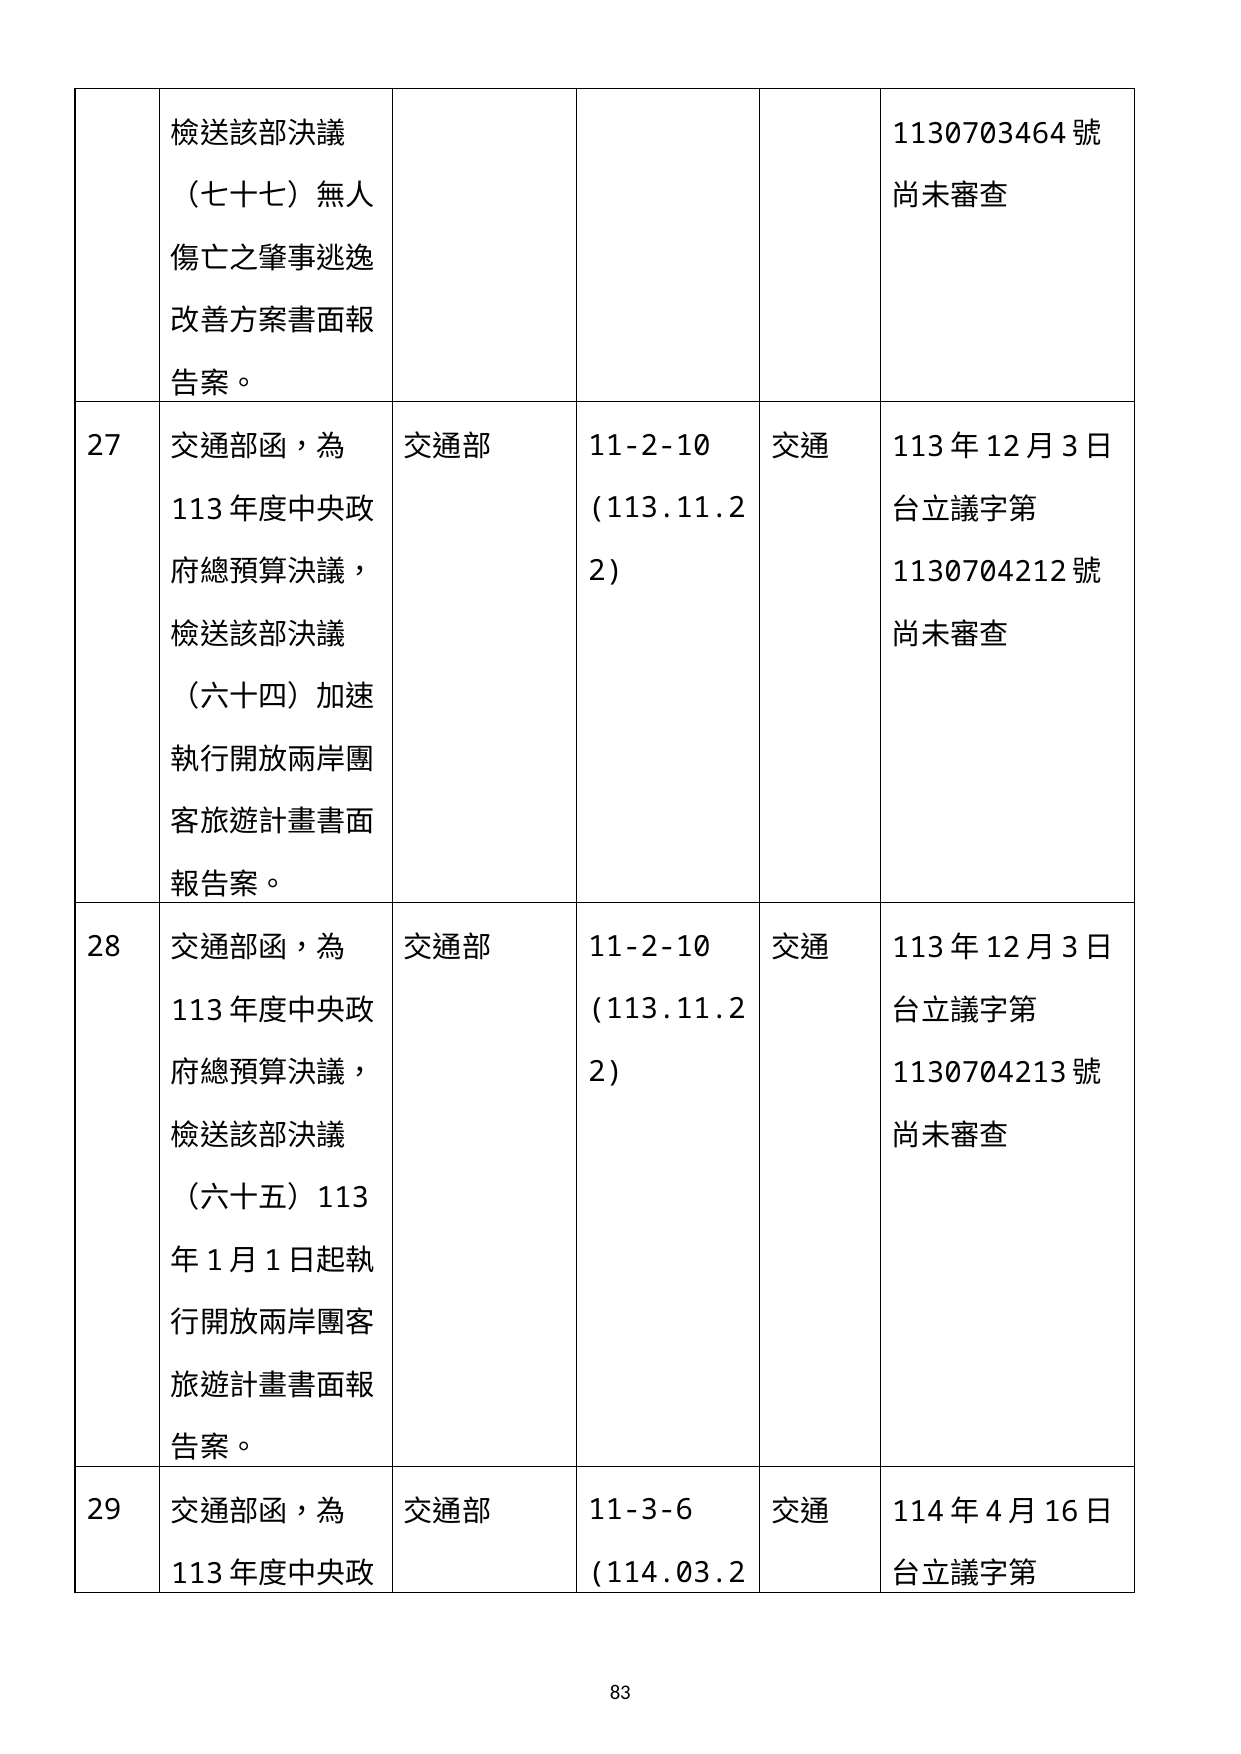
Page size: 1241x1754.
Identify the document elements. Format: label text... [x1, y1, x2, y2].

table_cell 11-3-6 (114.03.2 [577, 1467, 759, 1592]
table_cell 27 [76, 402, 159, 902]
table_cell 113年12月3日 台立議字第1130704213號 尚未審查 [881, 903, 1134, 1466]
table_cell 交通部函，為113年度中央政府總預算決議，檢送該部決議（六十五）113年1月1日起執行開放兩岸團客旅遊計畫書面報告案。 [160, 903, 392, 1466]
table_cell [393, 89, 576, 401]
table_cell 11-2-10 (113.11.22) [577, 903, 759, 1466]
table_cell 交通部 [393, 903, 576, 1466]
table_cell 交通部 [393, 402, 576, 902]
table_cell 交通 [760, 1467, 880, 1592]
table_cell 28 [76, 903, 159, 1466]
table_cell [760, 89, 880, 401]
table_cell 交通部函，為113年度中央政府總預算決議，檢送該部決議（六十四）加速執行開放兩岸團客旅遊計畫書面報告案。 [160, 402, 392, 902]
table_cell 113年12月3日 台立議字第1130704212號 尚未審查 [881, 402, 1134, 902]
table_cell 交通部 [393, 1467, 576, 1592]
table_cell 交通 [760, 903, 880, 1466]
table_cell 114年4月16日 台立議字第 [881, 1467, 1134, 1592]
table_cell 檢送該部決議（七十七）無人傷亡之肇事逃逸改善方案書面報告案。 [160, 89, 392, 401]
table_cell 11-2-10 (113.11.22) [577, 402, 759, 902]
table_cell [577, 89, 759, 401]
table_cell 29 [76, 1467, 159, 1592]
table_cell 交通部函，為113年度中央政 [160, 1467, 392, 1592]
table_cell [76, 89, 159, 401]
table_cell 1130703464號 尚未審查 [881, 89, 1134, 401]
table_cell 交通 [760, 402, 880, 902]
